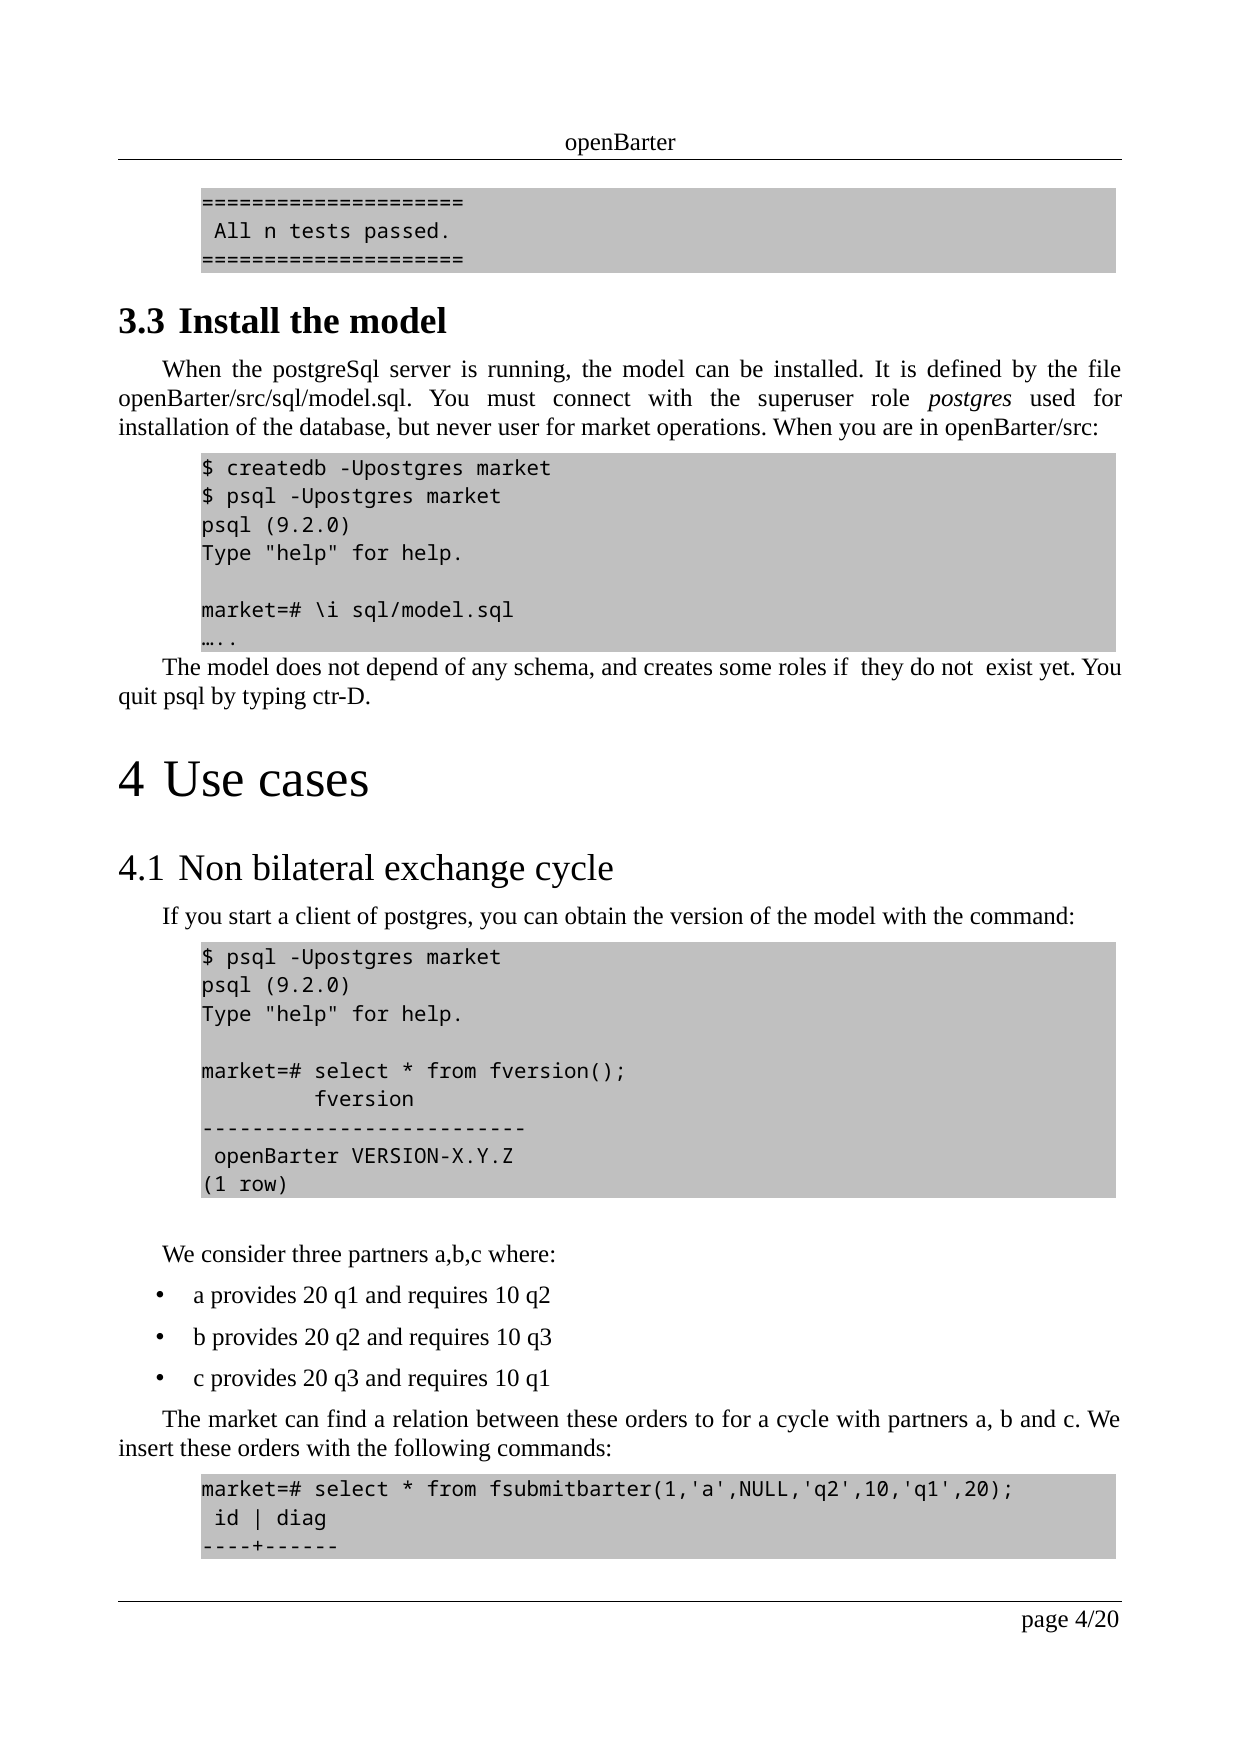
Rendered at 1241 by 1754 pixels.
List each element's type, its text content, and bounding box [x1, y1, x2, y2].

text When the postgreSql server is running, the model can be installed. It is defined by the file openBarter/src/sql/model.sql. You must connect with the superuser role postgres used for installation of the database, but never user for market operations. When you are in openBarter/src: [118, 354, 1122, 440]
subtitle Install the model [118, 298, 1122, 342]
text psql (9.2.0) [201, 510, 1116, 538]
text If you start a client of postgres, you can obtain the version of the model with the command: [118, 901, 1122, 929]
subtitle Non bilateral exchange cycle [118, 845, 1122, 888]
text (1 row) [201, 1169, 1116, 1198]
text Type "help" for help. [201, 999, 1116, 1027]
subtitle Use cases [118, 747, 1122, 808]
text We consider three partners a,b,c where: [118, 1239, 1122, 1268]
text market=# \i sql/model.sql [201, 595, 1116, 623]
list b provides 20 q2 and requires 10 q3 [156, 1322, 1122, 1350]
text openBarter VERSION-X.Y.Z [201, 1141, 1116, 1169]
list c provides 20 q3 and requires 10 q1 [156, 1363, 1122, 1392]
text Type "help" for help. [201, 538, 1116, 567]
text $ psql -Upostgres market [201, 942, 1116, 970]
text id | diag [201, 1503, 1116, 1531]
list a provides 20 q1 and requires 10 q2 [156, 1280, 1122, 1309]
text The market can find a relation between these orders to for a cycle with partners a, b and c. We insert these orders with the following commands: [118, 1404, 1122, 1462]
text -------------------------- [201, 1113, 1116, 1141]
text psql (9.2.0) [201, 970, 1116, 999]
text ===================== [201, 188, 1116, 217]
text $ createdb -Upostgres market [201, 453, 1116, 481]
text market=# select * from fsubmitbarter(1,'a',NULL,'q2',10,'q1',20); [201, 1474, 1116, 1503]
text ----+------ [201, 1531, 1116, 1559]
text fversion [201, 1084, 1116, 1113]
text market=# select * from fversion(); [201, 1056, 1116, 1084]
text The model does not depend of any schema, and creates some roles if they do not exist yet. You quit psql by typing ctr-D. [118, 652, 1122, 709]
text $ psql -Upostgres market [201, 481, 1116, 510]
text ===================== [201, 245, 1116, 273]
text ….. [201, 623, 1116, 652]
text All n tests passed. [201, 217, 1116, 245]
